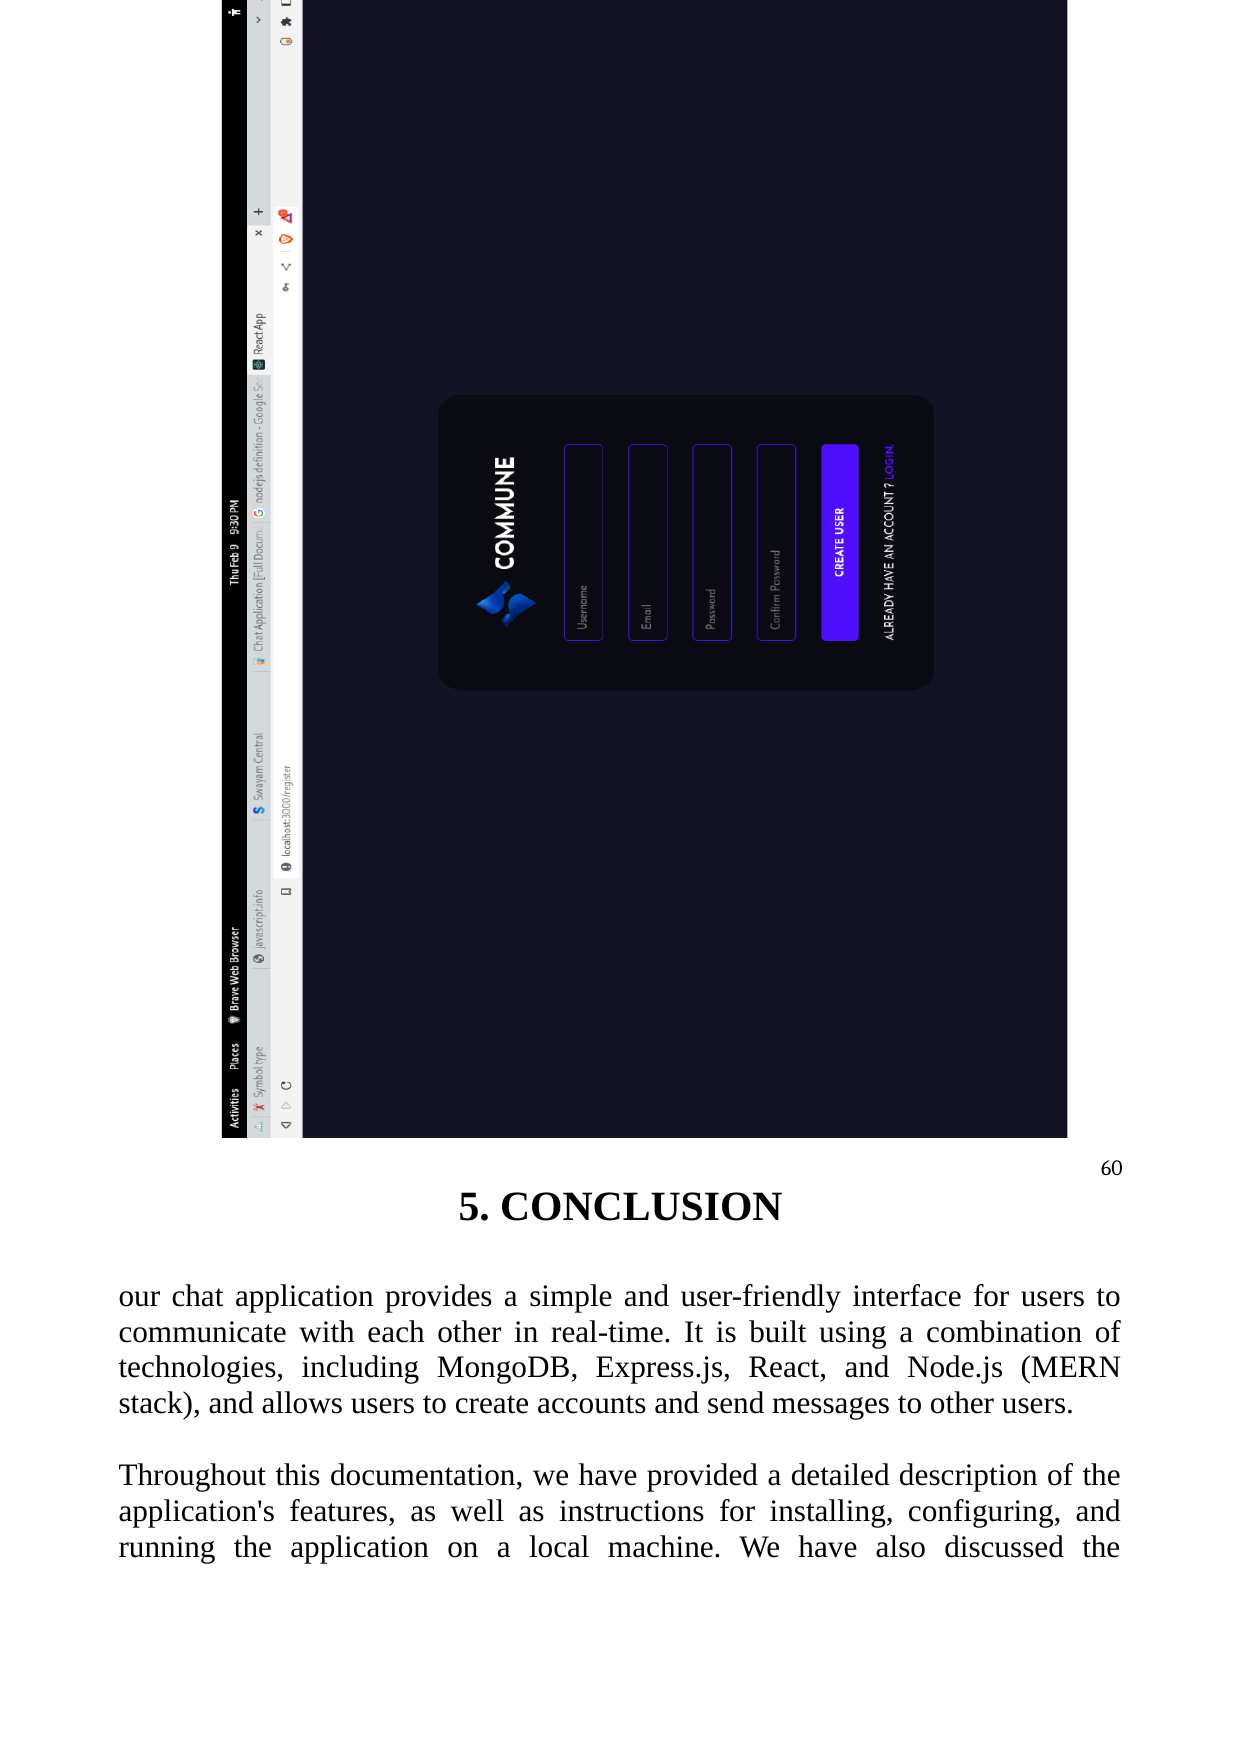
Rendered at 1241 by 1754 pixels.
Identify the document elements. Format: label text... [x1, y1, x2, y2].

text 5. CONCLUSION [118, 1181, 1122, 1229]
text 60 [118, 1156, 1122, 1181]
text Throughout this documentation, we have provided a detailed description of the application's features, as well as instructions for installing, configuring, and running the application on a local machine. We have also discussed the [118, 1457, 1122, 1564]
text our chat application provides a simple and user-friendly interface for users to communicate with each other in real-time. It is built using a combination of technologies, including MongoDB, Express.js, React, and Node.js (MERN stack), and allows users to create accounts and send messages to other users. [118, 1277, 1122, 1421]
